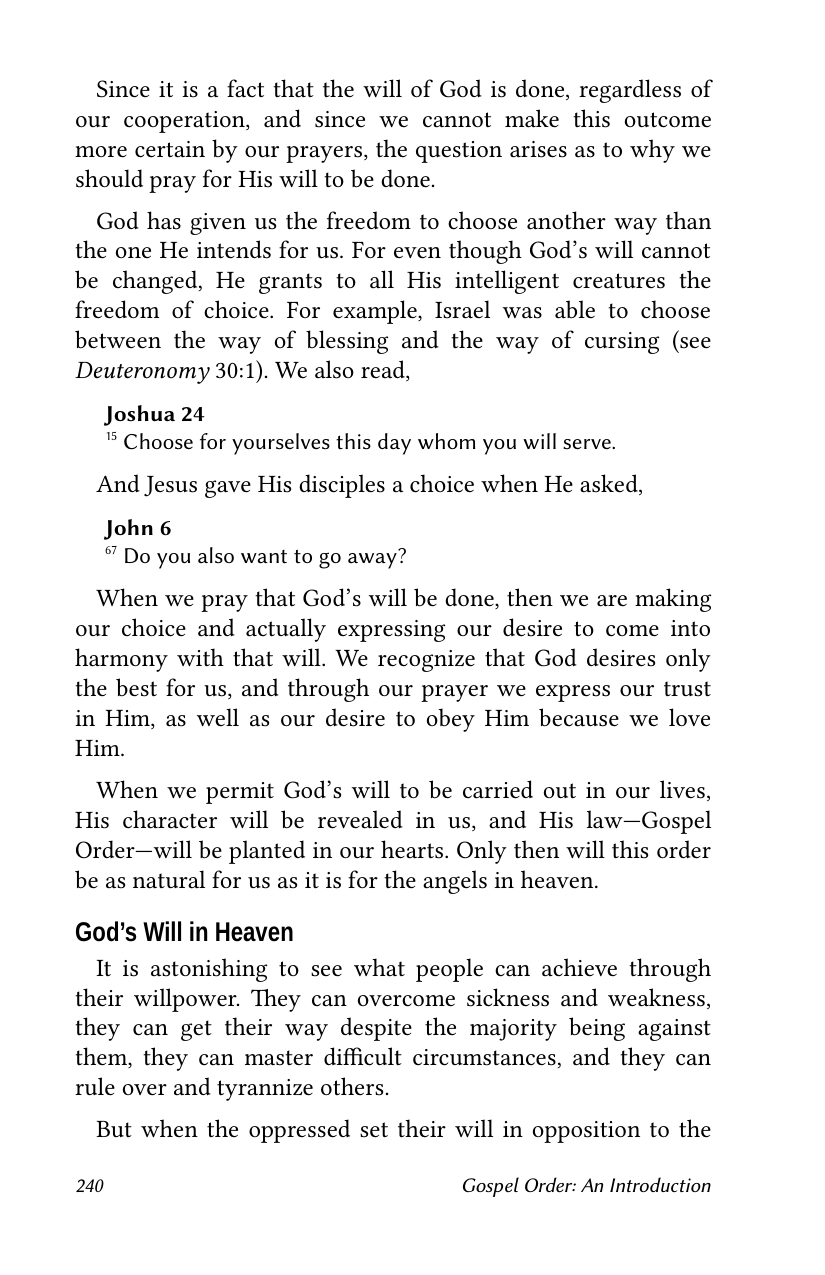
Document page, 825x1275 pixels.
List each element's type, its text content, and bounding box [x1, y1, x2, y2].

text But when the oppressed set their will in opposition to the [75, 1115, 712, 1144]
text When we permit God’s will to be carried out in our lives, His character will be revealed in us, and His law—Gospel Order—will be planted in our hearts. Only then will this order be as natural for us as it is for the angels in heaven. [75, 776, 712, 894]
text Since it is a fact that the will of God is done, regardless of our cooperation, and since we cannot make this outcome more certain by our prayers, the question arises as to why we should pray for His will to be done. [75, 75, 712, 193]
text It is astonishing to see what people can achieve through their willpower. They can overcome sickness and weakness, they can get their way despite the majority being against them, they can master difficult circumstances, and they can rule over and tyrannize others. [75, 954, 712, 1102]
text 15 Choose for yourselves this day whom you will serve. [105, 429, 682, 455]
text 67 Do you also want to go away? [105, 543, 682, 569]
text John 6 [105, 515, 712, 541]
subtitle God’s Will in Heaven [75, 917, 712, 948]
text When we pray that God’s will be done, then we are making our choice and actually expressing our desire to come into harmony with that will. We recognize that God desires only the best for us, and through our prayer we express our trust in Him, as well as our desire to obey Him because we love Him. [75, 584, 712, 762]
text God has given us the freedom to choose another way than the one He intends for us. For even though God’s will cannot be changed, He grants to all His intelligent creatures the freedom of choice. For example, Israel was able to choose between the way of blessing and the way of cursing (see Deuteronomy 30:1). We also read, [75, 207, 712, 385]
text And Jesus gave His disciples a choice when He asked, [75, 470, 712, 499]
text Joshua 24 [105, 401, 712, 427]
